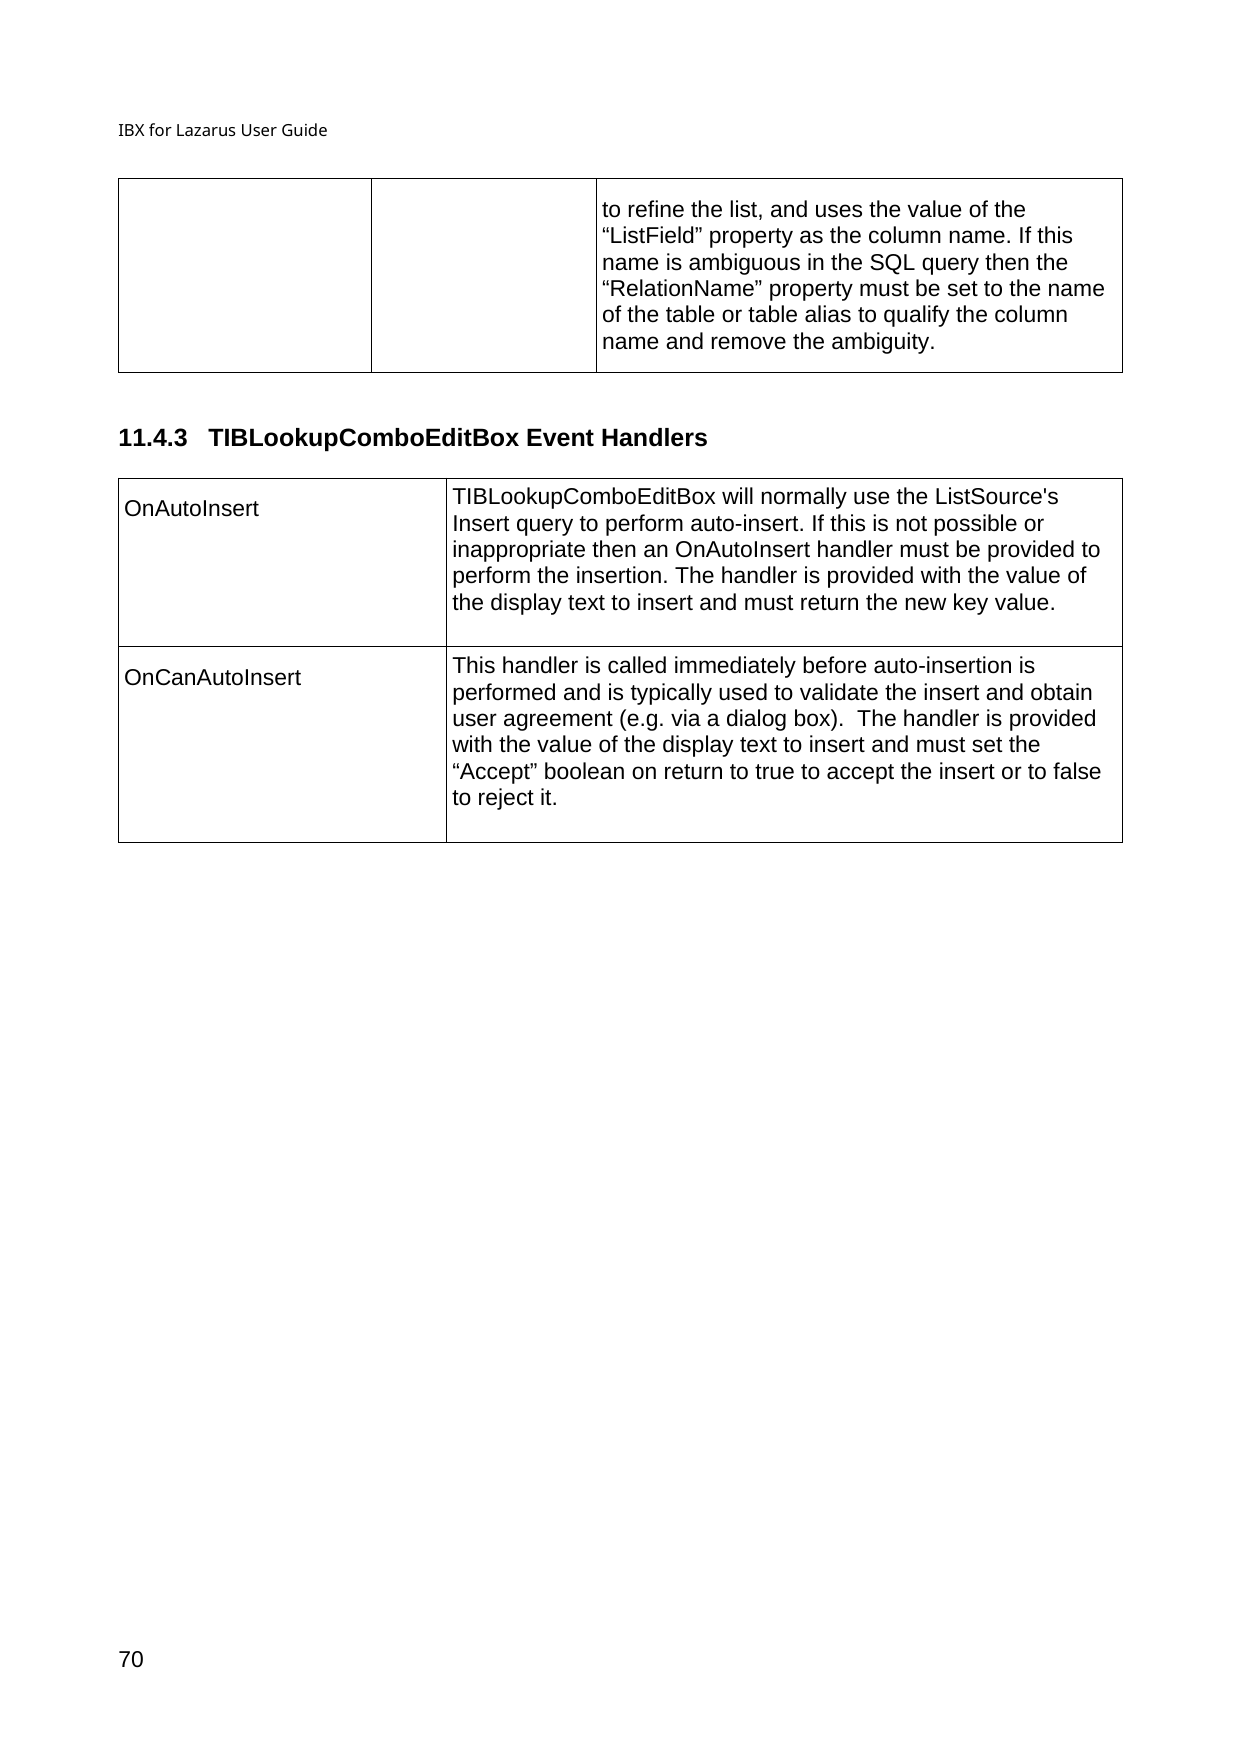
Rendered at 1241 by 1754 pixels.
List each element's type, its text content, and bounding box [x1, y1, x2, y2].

table_cell [119, 179, 371, 372]
table_header OnAutoInsert [119, 479, 446, 646]
table_cell to refine the list, and uses the value of the “ListField” property as the column name. If this name is ambiguous in the SQL query then the “RelationName” property must be set to the name of the table or table alias to qualify the column name and remove the ambiguity. [597, 179, 1122, 372]
table_cell OnCanAutoInsert [119, 647, 446, 842]
table_cell This handler is called immediately before auto-insertion is performed and is typically used to validate the insert and obtain user agreement (e.g. via a dialog box). The handler is provided with the value of the display text to insert and must set the “Accept” boolean on return to true to accept the insert or to false to reject it. [447, 647, 1122, 842]
table_header TIBLookupComboEditBox will normally use the ListSource's Insert query to perform auto-insert. If this is not possible or inappropriate then an OnAutoInsert handler must be provided to perform the insertion. The handler is provided with the value of the display text to insert and must return the new key value. [447, 479, 1122, 646]
subtitle TIBLookupComboEditBox Event Handlers [118, 423, 1122, 452]
table_cell [372, 179, 596, 372]
